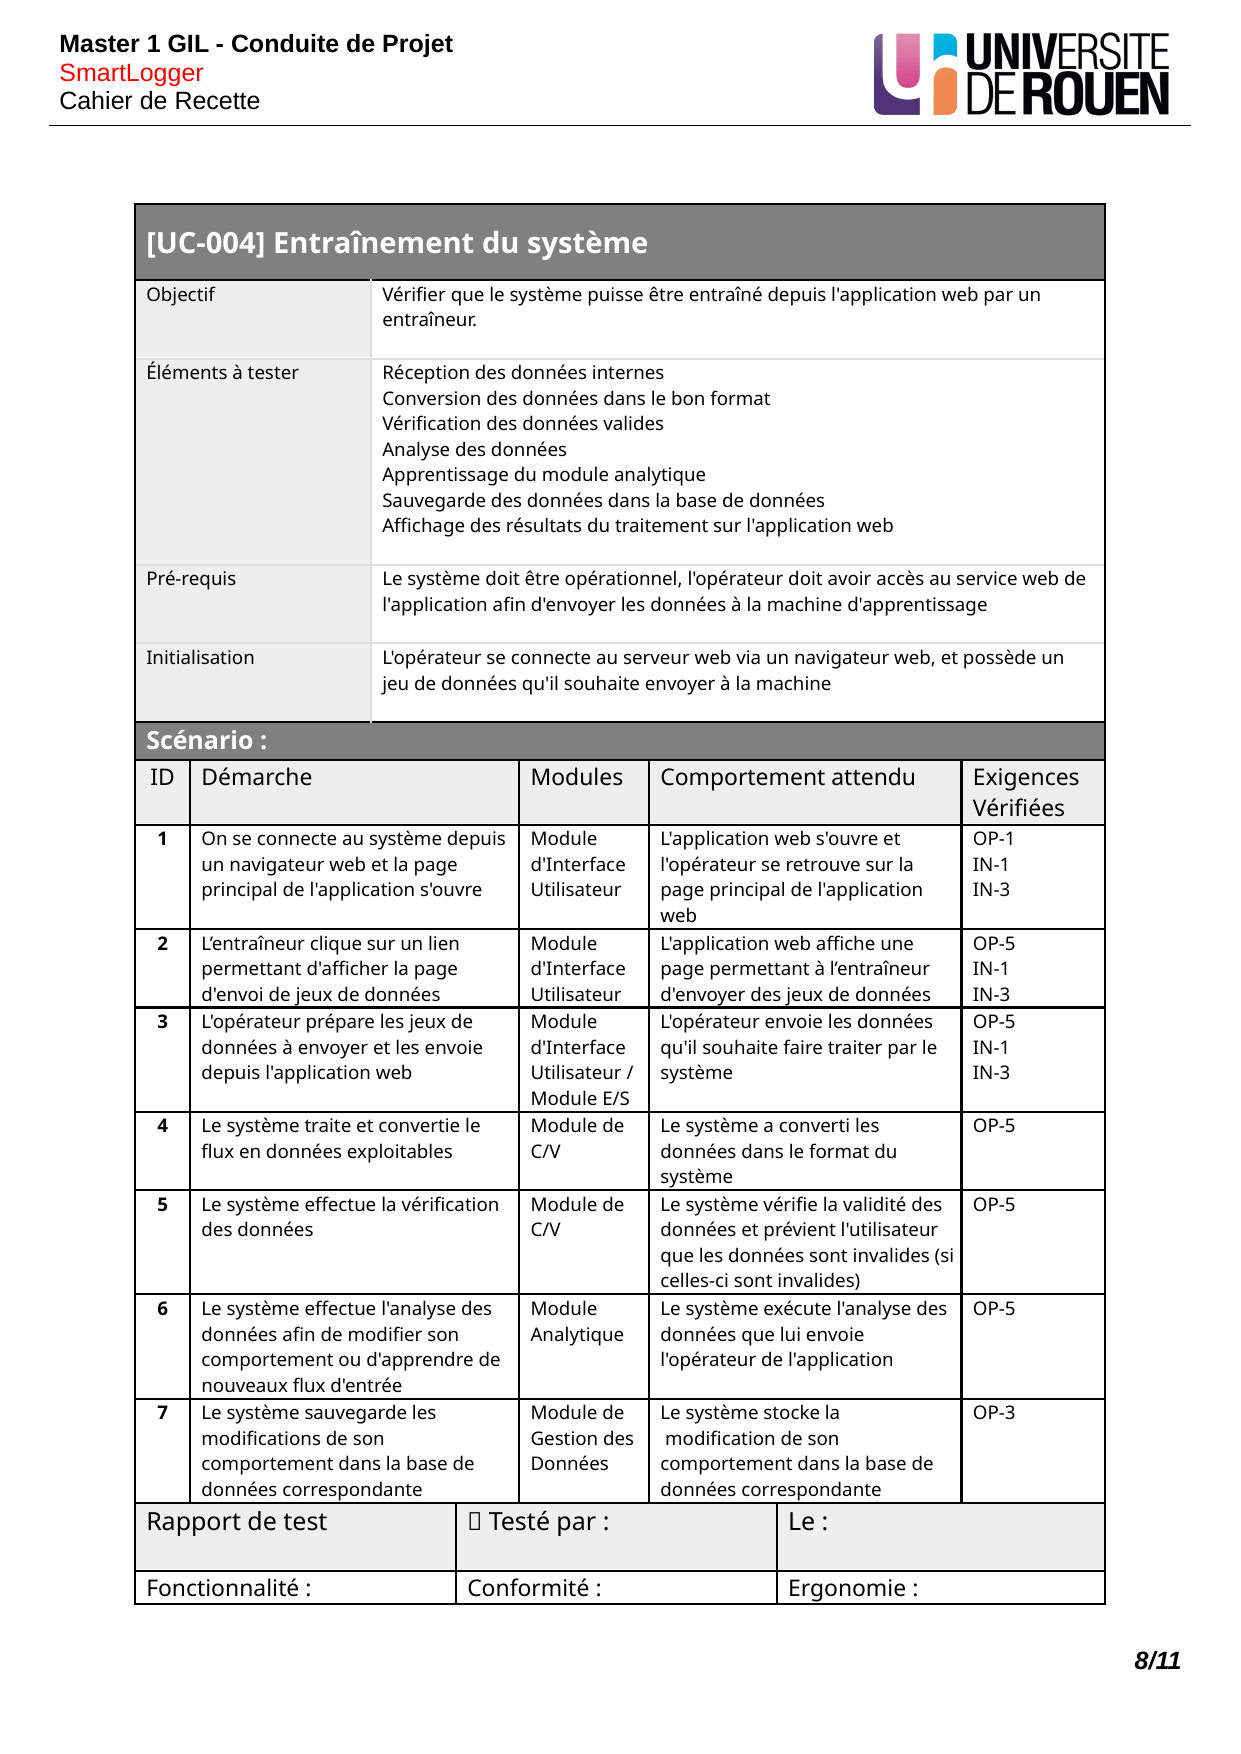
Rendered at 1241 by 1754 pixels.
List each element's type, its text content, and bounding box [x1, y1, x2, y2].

table_cell Démarche [191, 761, 518, 823]
table_cell Réception des données internes Conversion des données dans le bon format Vérification des données valides Analyse des données Apprentissage du module analytique Sauvegarde des données dans la base de données Affichage des résultats du traitement sur l'application web [372, 360, 1104, 564]
table_cell Module de C/V [520, 1191, 648, 1293]
table_cell Module d'Interface Utilisateur / Module E/S [520, 1009, 648, 1111]
table_cell OP-5 IN-1 IN-3 [963, 1009, 1104, 1111]
table_cell L'opérateur prépare les jeux de données à envoyer et les envoie depuis l'application web [191, 1009, 518, 1111]
table_cell Module de Gestion des Données [520, 1400, 648, 1502]
table_cell Éléments à tester [136, 360, 370, 564]
picture [872, 32, 1170, 118]
table_cell Module d'Interface Utilisateur [520, 826, 648, 928]
table_cell  Testé par : [457, 1504, 776, 1569]
table_cell Rapport de test [136, 1504, 455, 1569]
table_cell Exigences Vérifiées [963, 761, 1104, 823]
table_cell ID [136, 761, 189, 823]
table_cell Le système doit être opérationnel, l'opérateur doit avoir accès au service web de l'application afin d'envoyer les données à la machine d'apprentissage [372, 566, 1104, 642]
table_cell Comportement attendu [650, 761, 960, 823]
table_cell L'opérateur envoie les données qu'il souhaite faire traiter par le système [650, 1009, 960, 1111]
table_cell Le système effectue l'analyse des données afin de modifier son comportement ou d'apprendre de nouveaux flux d'entrée [191, 1295, 518, 1397]
table_cell 5 [136, 1191, 189, 1293]
table_cell Le système effectue la vérification des données [191, 1191, 518, 1293]
table_cell Scénario : [136, 723, 1104, 759]
table_cell Le système exécute l'analyse des données que lui envoie l'opérateur de l'application [650, 1295, 960, 1397]
table_cell Pré-requis [136, 566, 370, 642]
table_cell Le système traite et convertie le flux en données exploitables [191, 1113, 518, 1189]
table_cell Conformité : [457, 1572, 776, 1603]
table_cell Module d'Interface Utilisateur [520, 930, 648, 1006]
table_cell OP-5 [963, 1113, 1104, 1189]
table_cell Le système vérifie la validité des données et prévient l'utilisateur que les données sont invalides (si celles-ci sont invalides) [650, 1191, 960, 1293]
table_cell 7 [136, 1400, 189, 1502]
table_header [UC-004] Entraînement du système [136, 205, 1104, 279]
table_cell Module Analytique [520, 1295, 648, 1397]
table_cell OP-5 [963, 1191, 1104, 1293]
table_cell Ergonomie : [778, 1572, 1104, 1603]
table_cell Le : [778, 1504, 1104, 1569]
table_cell Vérifier que le système puisse être entraîné depuis l'application web par un entraîneur. [372, 281, 1104, 357]
table_cell L'opérateur se connecte au serveur web via un navigateur web, et possède un jeu de données qu'il souhaite envoyer à la machine [372, 644, 1104, 721]
table_cell Module de C/V [520, 1113, 648, 1189]
table_cell 1 [136, 826, 189, 928]
table_cell OP-3 [963, 1400, 1104, 1502]
table_cell Fonctionnalité : [136, 1572, 455, 1603]
table_cell OP-5 [963, 1295, 1104, 1397]
table_cell Le système a converti les données dans le format du système [650, 1113, 960, 1189]
table_cell Objectif [136, 281, 370, 357]
table_cell 4 [136, 1113, 189, 1189]
table_cell Le système sauvegarde les modifications de son comportement dans la base de données correspondante [191, 1400, 518, 1502]
table_cell 6 [136, 1295, 189, 1397]
table_cell OP-1 IN-1 IN-3 [963, 826, 1104, 928]
table_cell 3 [136, 1009, 189, 1111]
table_cell On se connecte au système depuis un navigateur web et la page principal de l'application s'ouvre [191, 826, 518, 928]
table_cell Modules [520, 761, 648, 823]
table_cell L'application web affiche une page permettant à l’entraîneur d'envoyer des jeux de données [650, 930, 960, 1006]
table_cell Initialisation [136, 644, 370, 721]
table_cell 2 [136, 930, 189, 1006]
table_cell L'application web s'ouvre et l'opérateur se retrouve sur la page principal de l'application web [650, 826, 960, 928]
table_cell L’entraîneur clique sur un lien permettant d'afficher la page d'envoi de jeux de données [191, 930, 518, 1006]
table_cell OP-5 IN-1 IN-3 [963, 930, 1104, 1006]
table_cell Le système stocke la modification de son comportement dans la base de données correspondante [650, 1400, 960, 1502]
